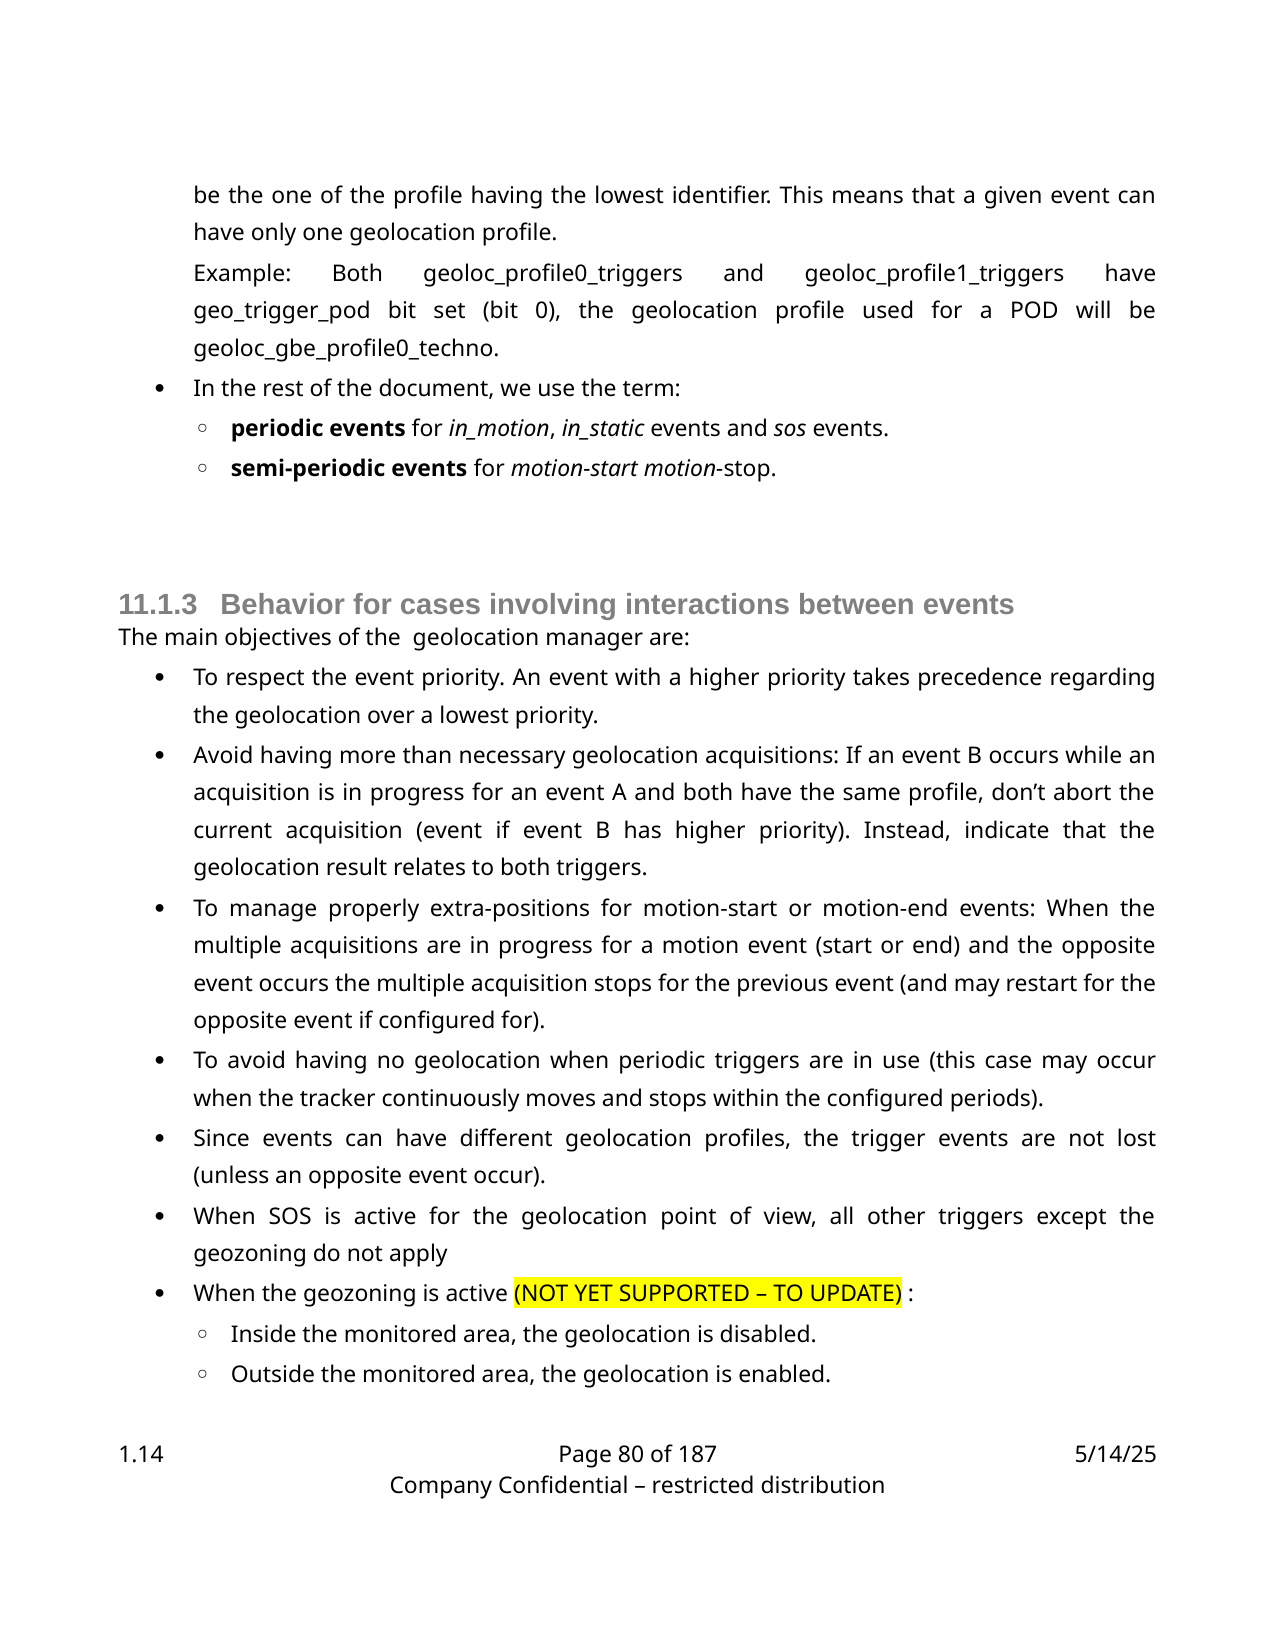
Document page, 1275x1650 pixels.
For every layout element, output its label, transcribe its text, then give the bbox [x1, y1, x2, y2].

subtitle Behavior for cases involving interactions between events [118, 587, 1157, 621]
list Avoid having more than necessary geolocation acquisitions: If an event B occurs while an acquisition is in progress for an event A and both have the same profile, don’t abort the current acquisition (event if event B has higher priority). Instead, indicate that the geolocation result relates to both triggers. [156, 739, 1157, 882]
list be the one of the profile having the lowest identifier. This means that a given event can have only one geolocation profile. [156, 179, 1157, 247]
list When SOS is active for the geolocation point of view, all other triggers except the geozoning do not apply [156, 1199, 1157, 1268]
list Since events can have different geolocation profiles, the trigger events are not lost (unless an opposite event occur). [156, 1122, 1157, 1191]
list Inside the monitored area, the geolocation is disabled. [193, 1317, 1157, 1349]
list To avoid having no geolocation when periodic triggers are in use (this case may occur when the tracker continuously moves and stops within the configured periods). [156, 1044, 1157, 1113]
text Example: Both geoloc_profile0_triggers and geoloc_profile1_triggers have geo_trigger_pod bit set (bit 0), the geolocation profile used for a POD will be geoloc_gbe_profile0_techno. [193, 256, 1157, 363]
list In the rest of the document, we use the term: [156, 372, 1157, 403]
text The main objectives of the geolocation manager are: [118, 621, 1157, 652]
list When the geozoning is active (NOT YET SUPPORTED – TO UPDATE) : [156, 1277, 1157, 1308]
list To respect the event priority. An event with a higher priority takes precedence regarding the geolocation over a lowest priority. [156, 661, 1157, 730]
list semi-periodic events for motion-start motion-stop. [193, 452, 1157, 483]
list periodic events for in_motion, in_static events and sos events. [193, 412, 1157, 443]
list To manage properly extra-positions for motion-start or motion-end events: When the multiple acquisitions are in progress for a motion event (start or end) and the opposite event occurs the multiple acquisition stops for the previous event (and may restart for the opposite event if configured for). [156, 891, 1157, 1035]
list Outside the monitored area, the geolocation is enabled. [193, 1358, 1157, 1389]
